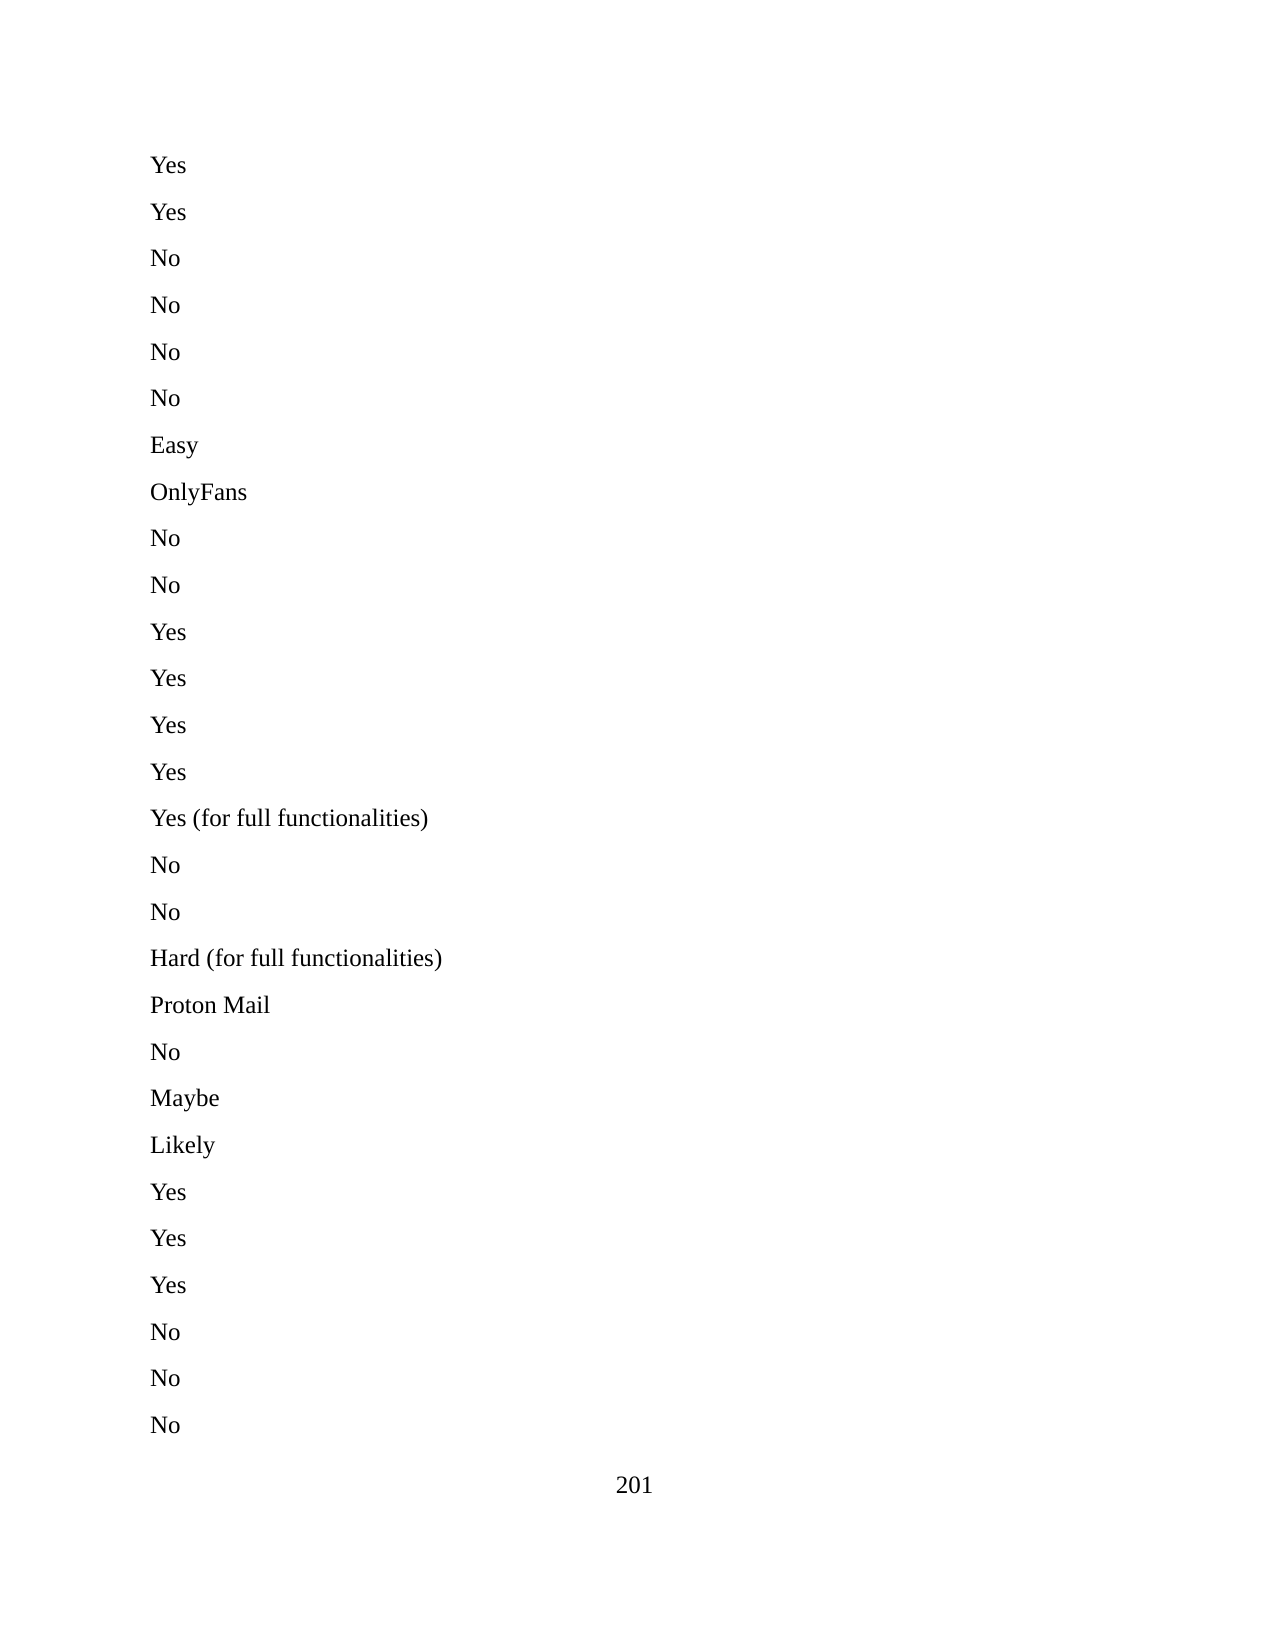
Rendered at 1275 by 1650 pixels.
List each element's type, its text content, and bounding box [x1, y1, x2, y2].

text No [150, 1037, 1125, 1065]
text Yes [150, 757, 1125, 785]
text Yes (for full functionalities) [150, 803, 1125, 832]
text Likely [150, 1130, 1125, 1159]
text No [150, 850, 1125, 879]
text No [150, 1363, 1125, 1392]
text Yes [150, 1223, 1125, 1252]
text No [150, 570, 1125, 599]
text Yes [150, 150, 1125, 179]
text Maybe [150, 1083, 1125, 1112]
text Yes [150, 663, 1125, 692]
text Easy [150, 430, 1125, 459]
text OnlyFans [150, 477, 1125, 505]
text Proton Mail [150, 990, 1125, 1019]
text Yes [150, 710, 1125, 739]
text Yes [150, 1177, 1125, 1205]
text Yes [150, 617, 1125, 645]
text No [150, 523, 1125, 552]
text Yes [150, 1270, 1125, 1299]
text No [150, 290, 1125, 319]
text No [150, 1317, 1125, 1345]
text No [150, 337, 1125, 365]
text No [150, 1410, 1125, 1439]
text No [150, 383, 1125, 412]
text Hard (for full functionalities) [150, 943, 1125, 972]
text No [150, 897, 1125, 925]
text No [150, 243, 1125, 272]
text Yes [150, 197, 1125, 225]
